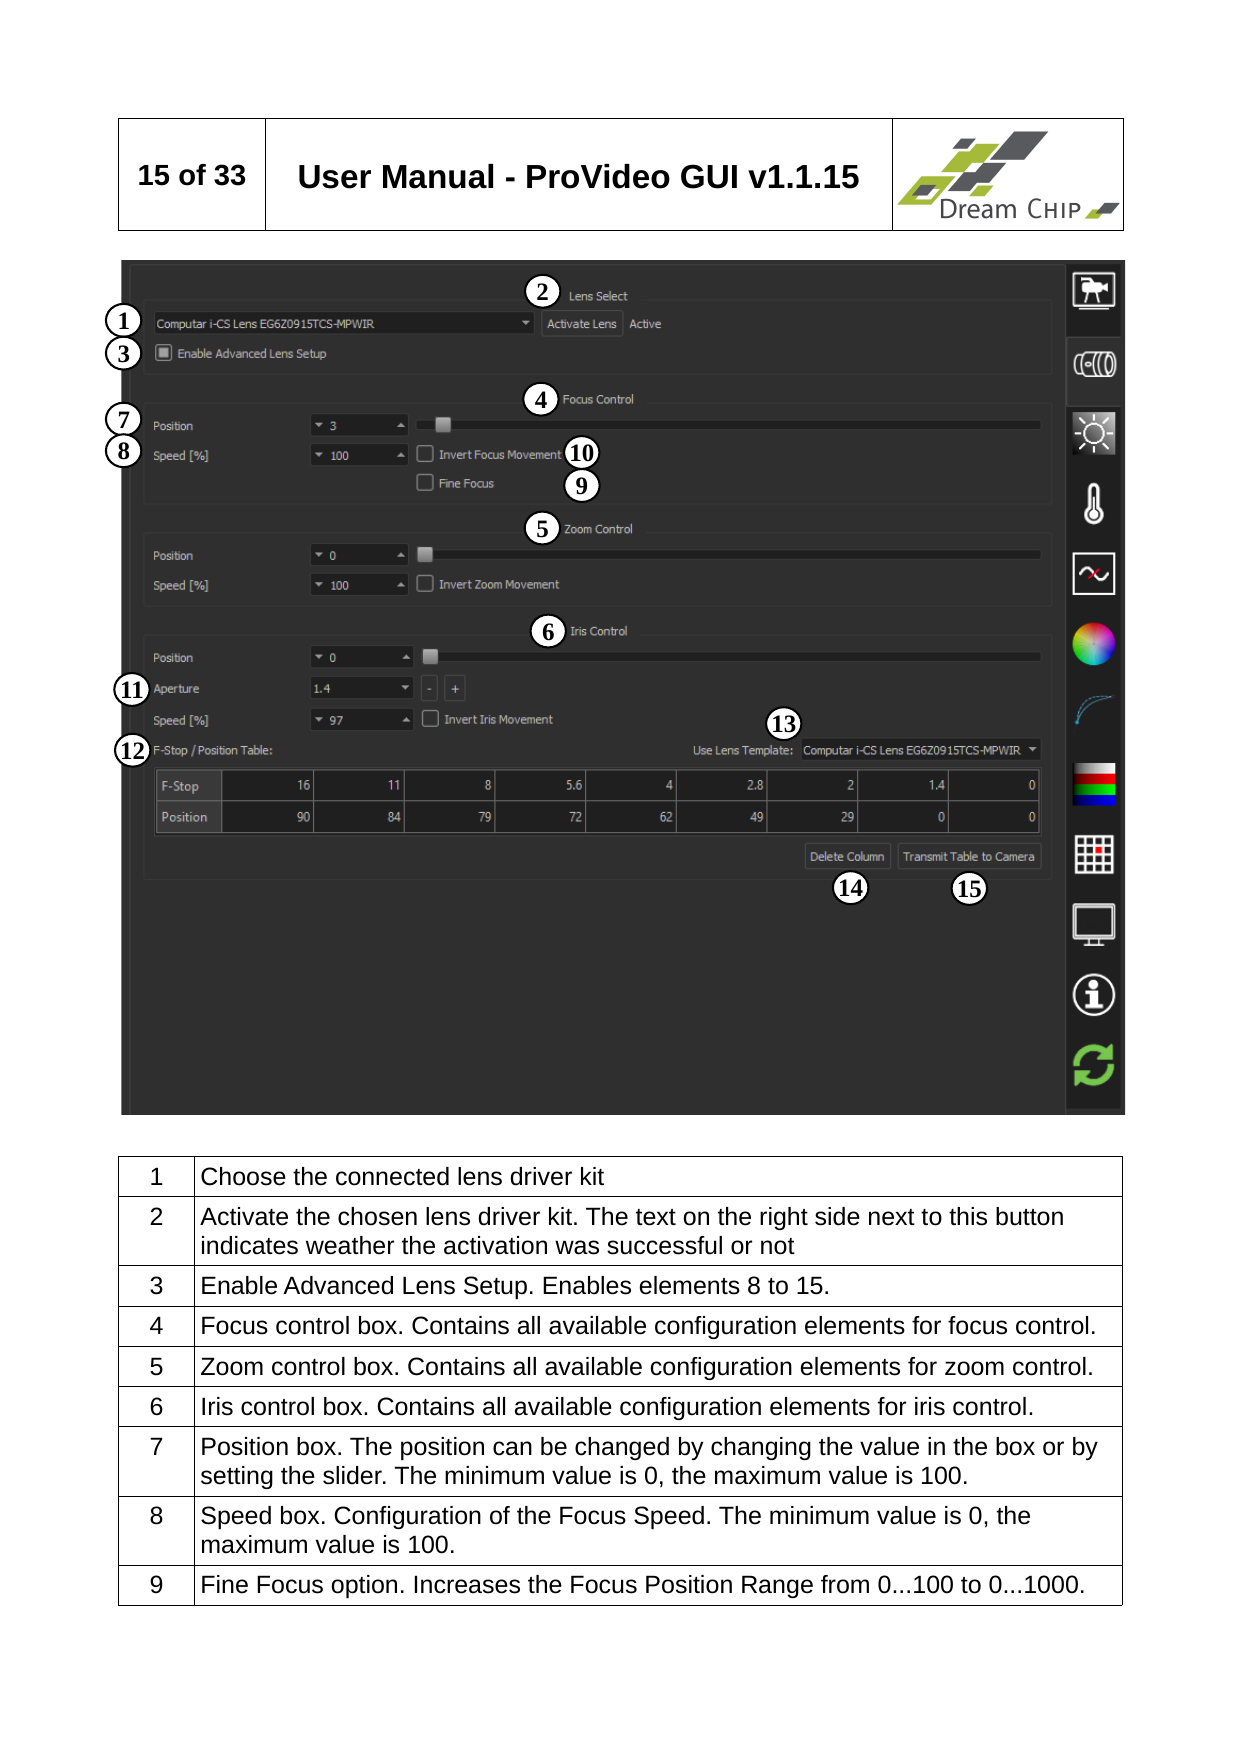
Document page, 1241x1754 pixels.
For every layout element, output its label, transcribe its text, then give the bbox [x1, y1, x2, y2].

table_cell Position box. The position can be changed by changing the value in the box or by setting the slider. The minimum value is 0, the maximum value is 100. [195, 1427, 1122, 1496]
table_cell Fine Focus option. Increases the Focus Position Range from 0...100 to 0...1000. [195, 1566, 1122, 1605]
table_cell Zoom control box. Contains all available configuration elements for zoom control. [195, 1347, 1122, 1386]
table_cell 9 [119, 1566, 194, 1605]
table_cell 3 [119, 1266, 194, 1306]
picture [897, 130, 1120, 220]
table_cell Focus control box. Contains all available configuration elements for focus control. [195, 1307, 1122, 1346]
table_cell Enable Advanced Lens Setup. Enables elements 8 to 15. [195, 1266, 1122, 1306]
picture [121, 260, 1125, 1115]
table_header Choose the connected lens driver kit [195, 1157, 1122, 1196]
table_header 1 [119, 1157, 194, 1196]
table_cell 2 [119, 1197, 194, 1265]
table_cell 4 [119, 1307, 194, 1346]
table_cell Activate the chosen lens driver kit. The text on the right side next to this button indicates weather the activation was successful or not [195, 1197, 1122, 1265]
table_cell Iris control box. Contains all available configuration elements for iris control. [195, 1387, 1122, 1426]
table_cell 8 [119, 1497, 194, 1564]
table_cell 5 [119, 1347, 194, 1386]
table_cell 7 [119, 1427, 194, 1496]
table_cell 6 [119, 1387, 194, 1426]
table_cell Speed box. Configuration of the Focus Speed. The minimum value is 0, the maximum value is 100. [195, 1497, 1122, 1564]
